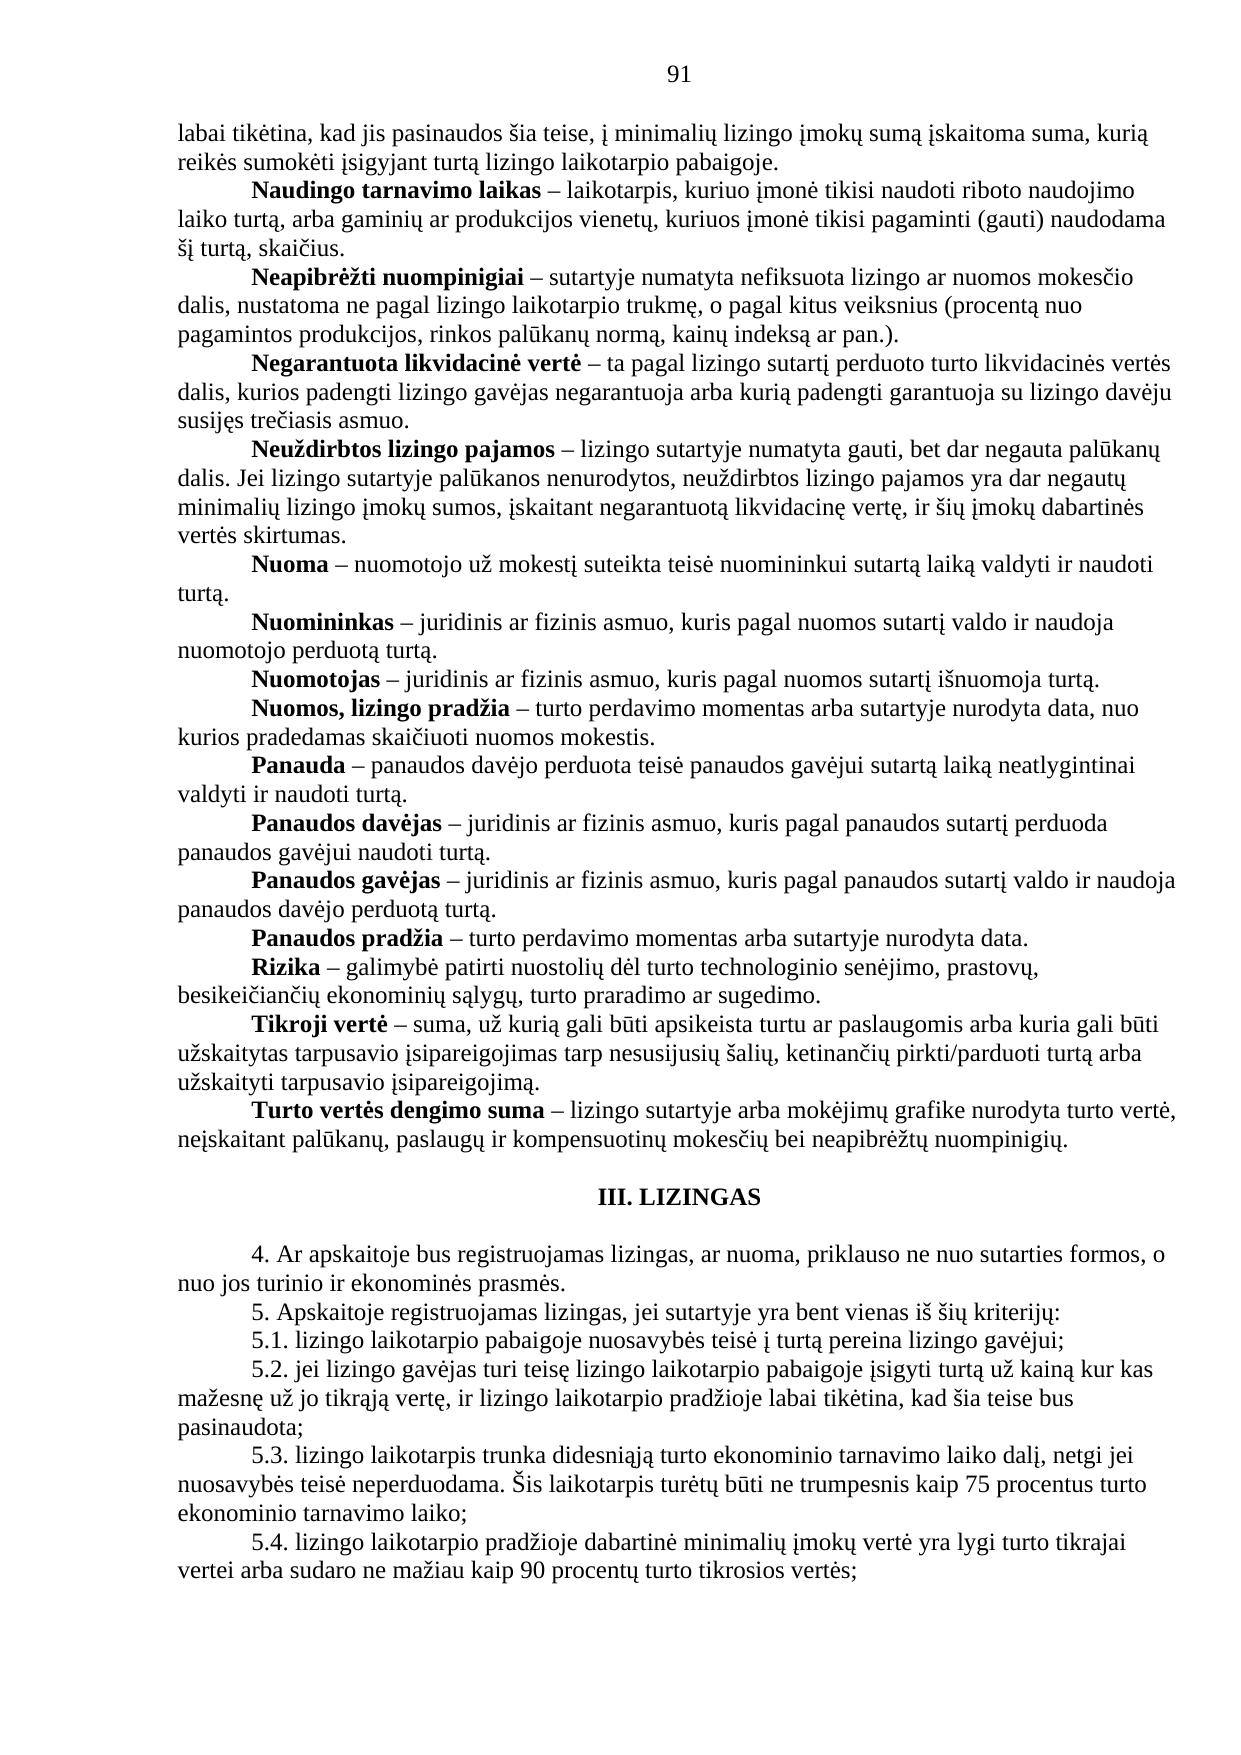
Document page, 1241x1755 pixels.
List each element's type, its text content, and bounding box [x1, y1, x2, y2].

text Nuomotojas – juridinis ar fizinis asmuo, kuris pagal nuomos sutartį išnuomoja turtą. [177, 664, 1181, 693]
text Rizika – galimybė patirti nuostolių dėl turto technologinio senėjimo, prastovų, besikeičiančių ekonominių sąlygų, turto praradimo ar sugedimo. [177, 952, 1181, 1009]
text 5.2. jei lizingo gavėjas turi teisę lizingo laikotarpio pabaigoje įsigyti turtą už kainą kur kas mažesnę už jo tikrąją vertę, ir lizingo laikotarpio pradžioje labai tikėtina, kad šia teise bus pasinaudota; [177, 1354, 1181, 1441]
text 5.4. lizingo laikotarpio pradžioje dabartinė minimalių įmokų vertė yra lygi turto tikrajai vertei arba sudaro ne mažiau kaip 90 procentų turto tikrosios vertės; [177, 1527, 1181, 1584]
text Panauda – panaudos davėjo perduota teisė panaudos gavėjui sutartą laiką neatlygintinai valdyti ir naudoti turtą. [177, 751, 1181, 808]
text III. LIZINGAS [177, 1182, 1181, 1211]
text Panaudos gavėjas – juridinis ar fizinis asmuo, kuris pagal panaudos sutartį valdo ir naudoja panaudos davėjo perduotą turtą. [177, 866, 1181, 923]
text Neuždirbtos lizingo pajamos – lizingo sutartyje numatyta gauti, bet dar negauta palūkanų dalis. Jei lizingo sutartyje palūkanos nenurodytos, neuždirbtos lizingo pajamos yra dar negautų minimalių lizingo įmokų sumos, įskaitant negarantuotą likvidacinę vertę, ir šių įmokų dabartinės vertės skirtumas. [177, 434, 1181, 549]
text Nuomos, lizingo pradžia – turto perdavimo momentas arba sutartyje nurodyta data, nuo kurios pradedamas skaičiuoti nuomos mokestis. [177, 693, 1181, 751]
text Turto vertės dengimo suma – lizingo sutartyje arba mokėjimų grafike nurodyta turto vertė, neįskaitant palūkanų, paslaugų ir kompensuotinų mokesčių bei neapibrėžtų nuompinigių. [177, 1096, 1181, 1153]
text Nuoma – nuomotojo už mokestį suteikta teisė nuomininkui sutartą laiką valdyti ir naudoti turtą. [177, 549, 1181, 607]
text Negarantuota likvidacinė vertė – ta pagal lizingo sutartį perduoto turto likvidacinės vertės dalis, kurios padengti lizingo gavėjas negarantuoja arba kurią padengti garantuoja su lizingo davėju susijęs trečiasis asmuo. [177, 348, 1181, 434]
text Naudingo tarnavimo laikas – laikotarpis, kuriuo įmonė tikisi naudoti riboto naudojimo laiko turtą, arba gaminių ar produkcijos vienetų, kuriuos įmonė tikisi pagaminti (gauti) naudodama šį turtą, skaičius. [177, 176, 1181, 262]
text Tikroji vertė – suma, už kurią gali būti apsikeista turtu ar paslaugomis arba kuria gali būti užskaitytas tarpusavio įsipareigojimas tarp nesusijusių šalių, ketinančių pirkti/parduoti turtą arba užskaityti tarpusavio įsipareigojimą. [177, 1009, 1181, 1096]
text Nuomininkas – juridinis ar fizinis asmuo, kuris pagal nuomos sutartį valdo ir naudoja nuomotojo perduotą turtą. [177, 607, 1181, 664]
text 5.3. lizingo laikotarpis trunka didesniąją turto ekonominio tarnavimo laiko dalį, netgi jei nuosavybės teisė neperduodama. Šis laikotarpis turėtų būti ne trumpesnis kaip 75 procentus turto ekonominio tarnavimo laiko; [177, 1441, 1181, 1527]
text Panaudos pradžia – turto perdavimo momentas arba sutartyje nurodyta data. [177, 923, 1181, 952]
text 5. Apskaitoje registruojamas lizingas, jei sutartyje yra bent vienas iš šių kriterijų: [177, 1297, 1181, 1326]
text Neapibrėžti nuompinigiai – sutartyje numatyta nefiksuota lizingo ar nuomos mokesčio dalis, nustatoma ne pagal lizingo laikotarpio trukmę, o pagal kitus veiksnius (procentą nuo pagamintos produkcijos, rinkos palūkanų normą, kainų indeksą ar pan.). [177, 262, 1181, 348]
text Panaudos davėjas – juridinis ar fizinis asmuo, kuris pagal panaudos sutartį perduoda panaudos gavėjui naudoti turtą. [177, 808, 1181, 866]
text 5.1. lizingo laikotarpio pabaigoje nuosavybės teisė į turtą pereina lizingo gavėjui; [177, 1326, 1181, 1354]
text 4. Ar apskaitoje bus registruojamas lizingas, ar nuoma, priklauso ne nuo sutarties formos, o nuo jos turinio ir ekonominės prasmės. [177, 1239, 1181, 1297]
text labai tikėtina, kad jis pasinaudos šia teise, į minimalių lizingo įmokų sumą įskaitoma suma, kurią reikės sumokėti įsigyjant turtą lizingo laikotarpio pabaigoje. [177, 118, 1181, 176]
